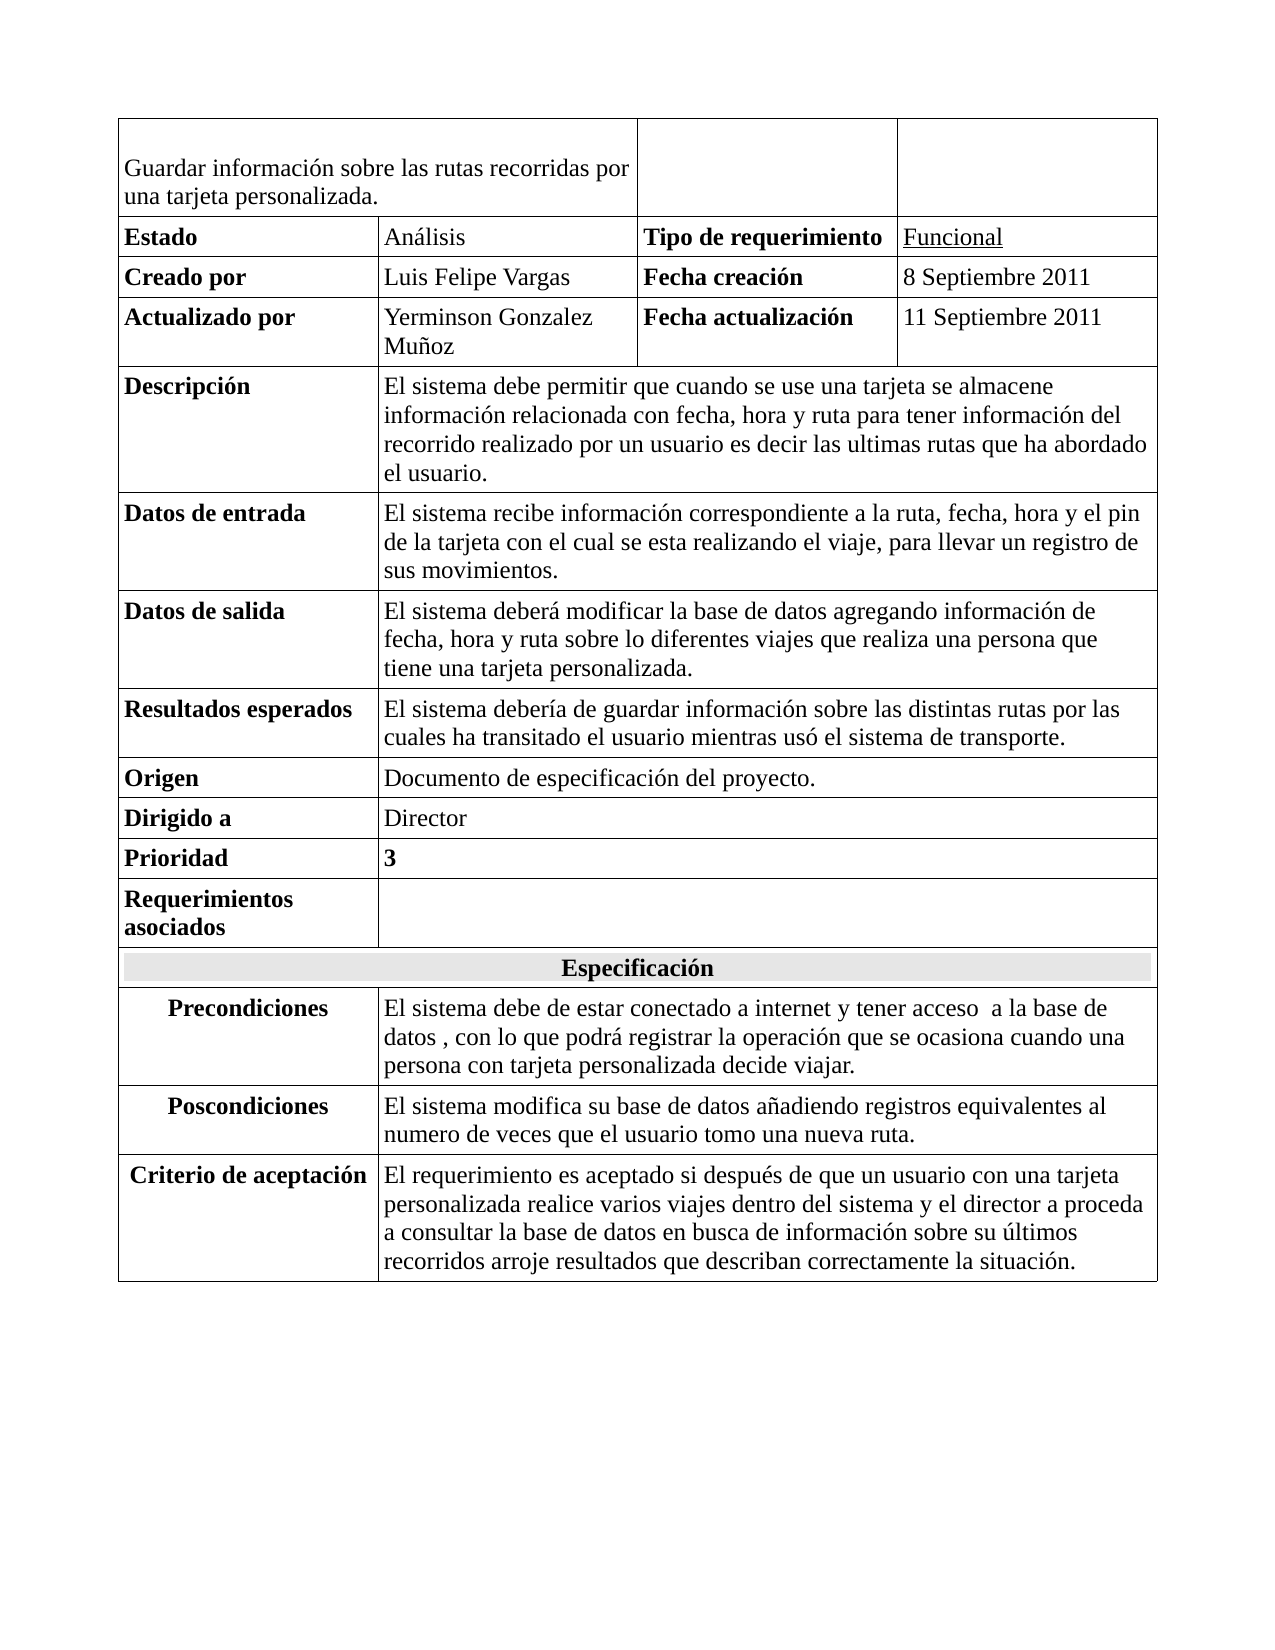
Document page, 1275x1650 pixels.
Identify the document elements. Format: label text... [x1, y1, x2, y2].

table_cell Precondiciones [119, 988, 378, 1085]
table_cell Director [379, 798, 1157, 837]
table_cell Requerimientos asociados [119, 879, 378, 947]
table_cell 11 Septiembre 2011 [898, 298, 1157, 366]
table_header Guardar información sobre las rutas recorridas por una tarjeta personalizada. [119, 119, 637, 216]
table_cell Poscondiciones [119, 1086, 378, 1154]
table_cell Creado por [119, 257, 378, 297]
table_cell Datos de entrada [119, 493, 378, 590]
table_cell [379, 879, 1157, 947]
table_cell 8 Septiembre 2011 [898, 257, 1157, 297]
table_cell Prioridad [119, 839, 378, 878]
table_cell El sistema debería de guardar información sobre las distintas rutas por las cuales ha transitado el usuario mientras usó el sistema de transporte. [379, 689, 1157, 757]
table_cell Yerminson Gonzalez Muñoz [379, 298, 637, 366]
table_cell El sistema modifica su base de datos añadiendo registros equivalentes al numero de veces que el usuario tomo una nueva ruta. [379, 1086, 1157, 1154]
table_cell El requerimiento es aceptado si después de que un usuario con una tarjeta personalizada realice varios viajes dentro del sistema y el director a proceda a consultar la base de datos en busca de información sobre su últimos recorridos arroje resultados que describan correctamente la situación. [379, 1155, 1157, 1281]
table_cell Análisis [379, 217, 637, 256]
table_cell Datos de salida [119, 591, 378, 688]
table_header [898, 119, 1157, 216]
table_cell Documento de especificación del proyecto. [379, 758, 1157, 797]
table_cell Dirigido a [119, 798, 378, 837]
table_cell Estado [119, 217, 378, 256]
table_cell El sistema debe de estar conectado a internet y tener acceso a la base de datos , con lo que podrá registrar la operación que se ocasiona cuando una persona con tarjeta personalizada decide viajar. [379, 988, 1157, 1085]
table_cell Especificación [119, 948, 1157, 987]
table_cell Fecha actualización [638, 298, 897, 366]
table_cell Origen [119, 758, 378, 797]
table_cell El sistema debe permitir que cuando se use una tarjeta se almacene información relacionada con fecha, hora y ruta para tener información del recorrido realizado por un usuario es decir las ultimas rutas que ha abordado el usuario. [379, 367, 1157, 492]
table_cell Luis Felipe Vargas [379, 257, 637, 297]
table_cell El sistema deberá modificar la base de datos agregando información de fecha, hora y ruta sobre lo diferentes viajes que realiza una persona que tiene una tarjeta personalizada. [379, 591, 1157, 688]
table_header [638, 119, 897, 216]
table_cell Actualizado por [119, 298, 378, 366]
table_cell Criterio de aceptación [119, 1155, 378, 1281]
table_cell Descripción [119, 367, 378, 492]
table_cell Funcional [898, 217, 1157, 256]
table_cell Resultados esperados [119, 689, 378, 757]
table_cell El sistema recibe información correspondiente a la ruta, fecha, hora y el pin de la tarjeta con el cual se esta realizando el viaje, para llevar un registro de sus movimientos. [379, 493, 1157, 590]
table_cell Fecha creación [638, 257, 897, 297]
table_cell Tipo de requerimiento [638, 217, 897, 256]
table_cell 3 [379, 839, 1157, 878]
